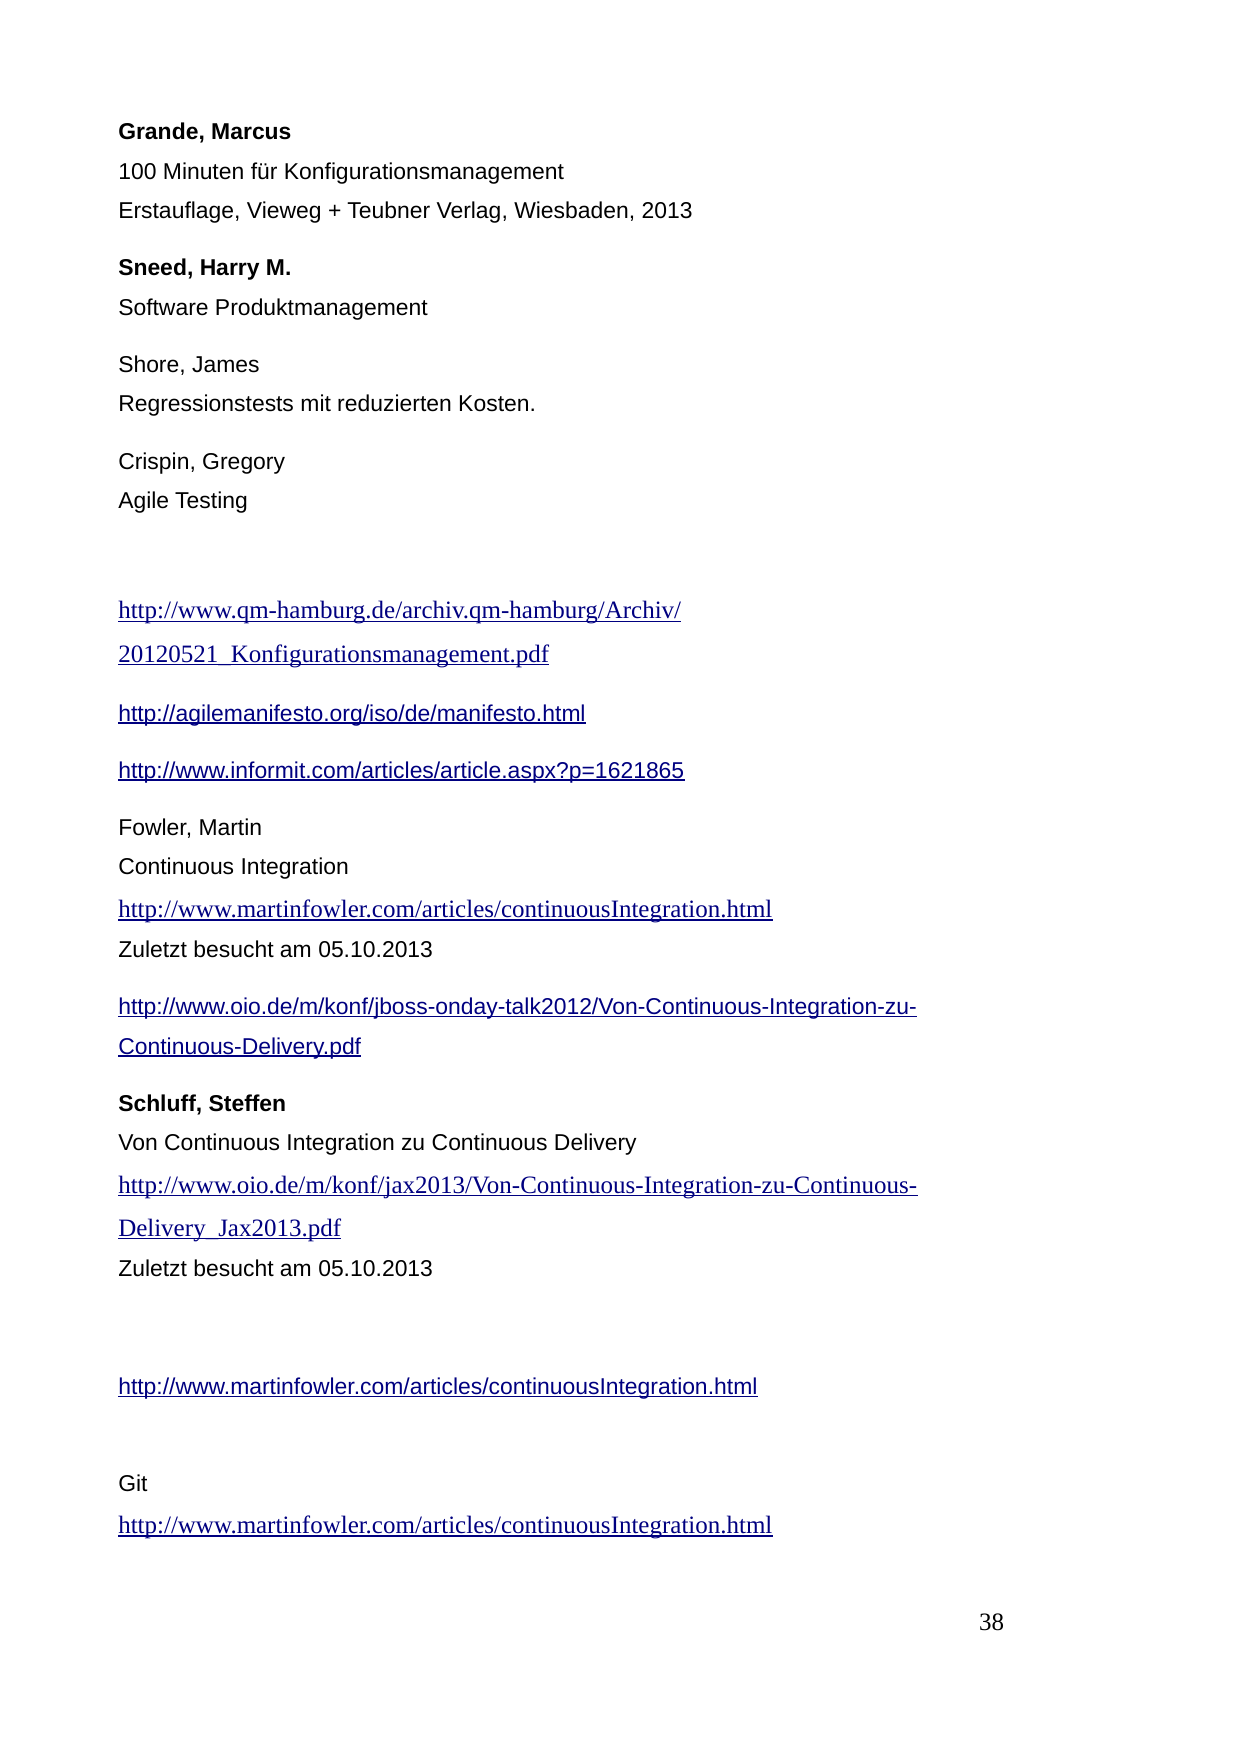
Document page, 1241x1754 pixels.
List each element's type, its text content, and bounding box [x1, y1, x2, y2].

text Fowler, Martin Continuous Integration http://www.martinfowler.com/articles/continuousIntegration.html Zuletzt besucht am 05.10.2013 [118, 814, 1004, 962]
text Shore, James Regressionstests mit reduzierten Kosten. [118, 351, 1004, 417]
text http://www.informit.com/articles/article.aspx?p=1621865 [118, 757, 1004, 783]
text http://www.martinfowler.com/articles/continuousIntegration.html [118, 1373, 1004, 1399]
text Grande, Marcus 100 Minuten für Konfigurationsmanagement Erstauflage, Vieweg + Teubner Verlag, Wiesbaden, 2013 [118, 118, 1004, 223]
text Schluff, Steffen Von Continuous Integration zu Continuous Delivery http://www.oio.de/m/konf/jax2013/Von-Continuous-Integration-zu-Continuous-Delivery_Jax2013.pdf Zuletzt besucht am 05.10.2013 [118, 1090, 1004, 1281]
text http://agilemanifesto.org/iso/de/manifesto.html [118, 699, 1004, 726]
text http://www.qm-hamburg.de/archiv.qm-hamburg/Archiv/20120521_Konfigurationsmanagement.pdf [118, 596, 1004, 667]
text http://www.oio.de/m/konf/jboss-onday-talk2012/Von-Continuous-Integration-zu-Continuous-Delivery.pdf [118, 993, 1004, 1059]
text Git http://www.martinfowler.com/articles/continuousIntegration.html [118, 1430, 1004, 1539]
text Crispin, Gregory Agile Testing [118, 448, 1004, 513]
text Sneed, Harry M. Software Produktmanagement [118, 254, 1004, 320]
